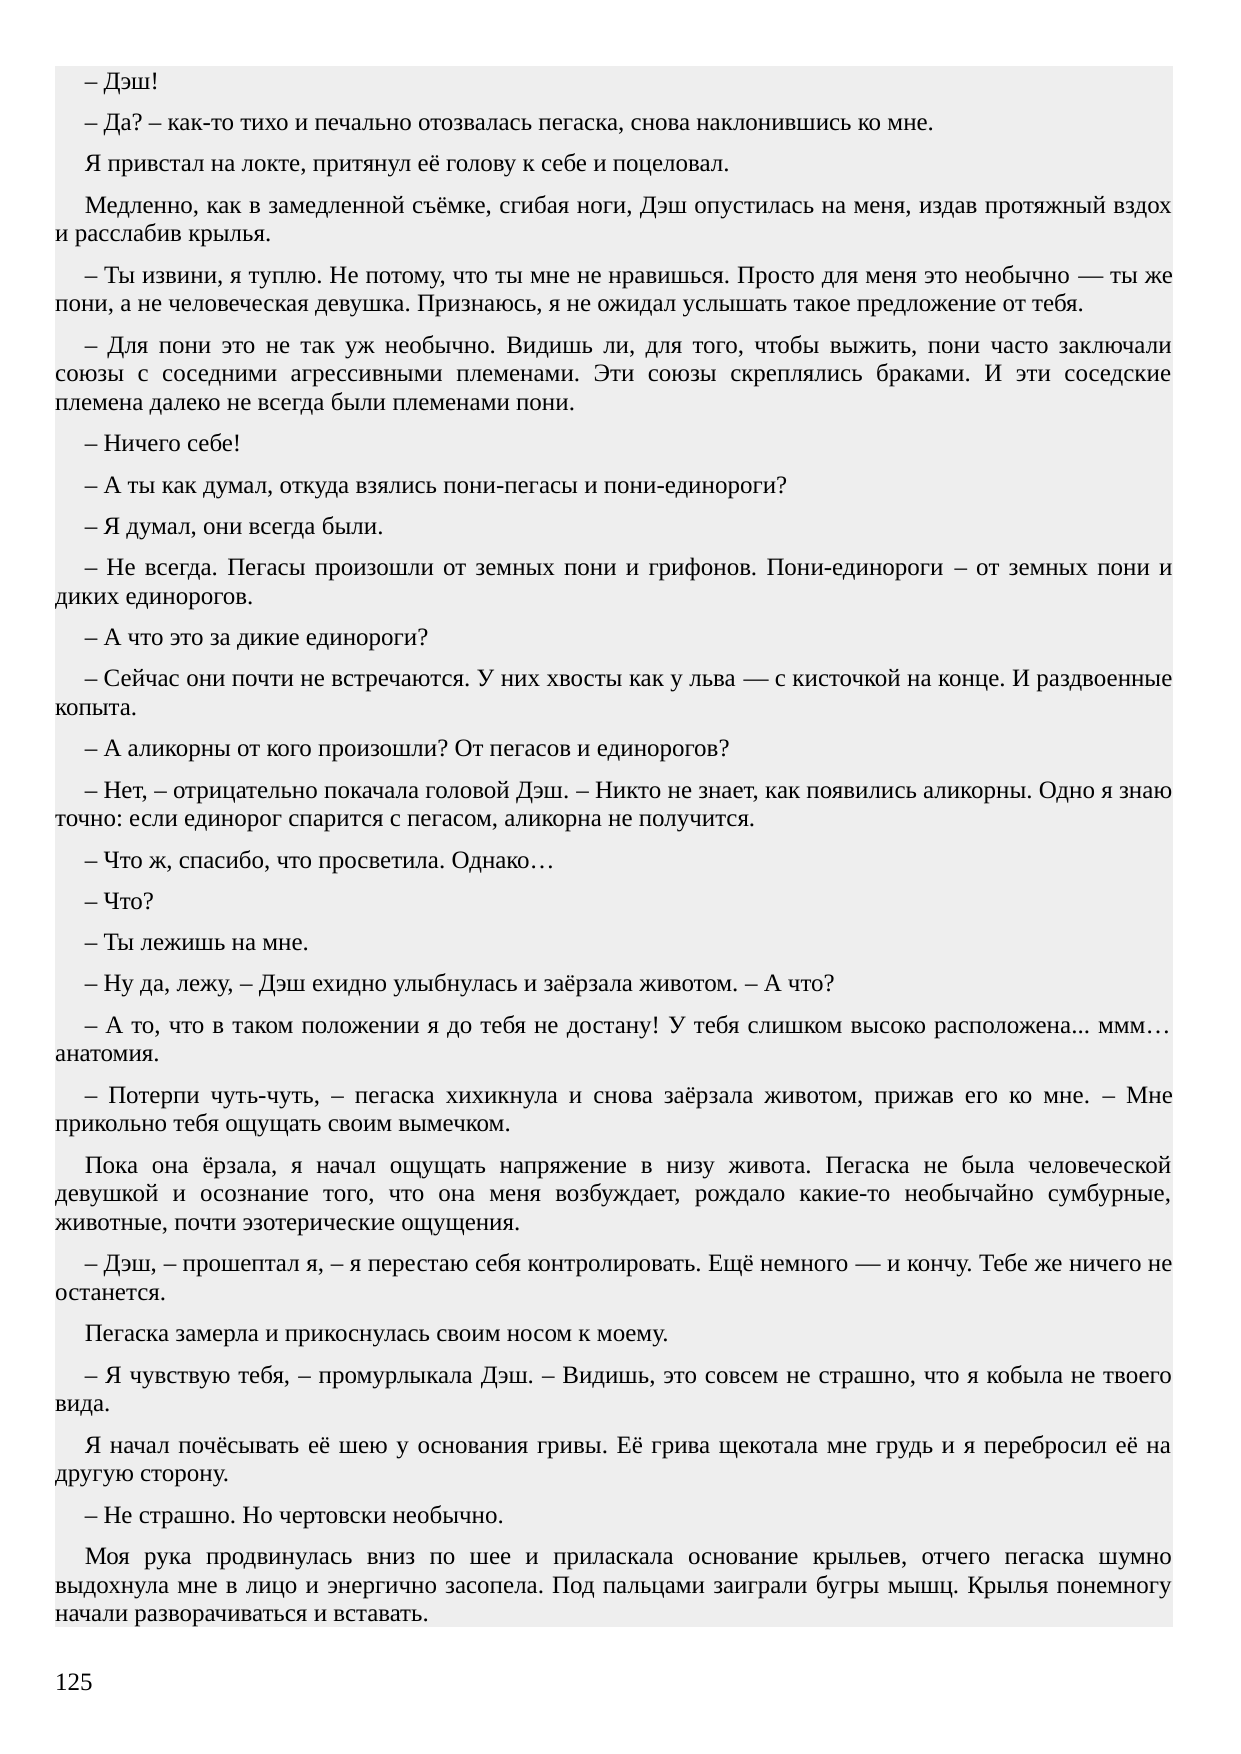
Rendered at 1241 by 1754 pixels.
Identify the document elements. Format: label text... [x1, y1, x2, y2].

text Моя рука продвинулась вниз по шее и приласкала основание крыльев, отчего пегаска шумно выдохнула мне в лицо и энергично засопела. Под пальцами заиграли бугры мышц. Крылья понемногу начали разворачиваться и вставать. [55, 1541, 1173, 1627]
text Пока она ёрзала, я начал ощущать напряжение в низу живота. Пегаска не была человеческой девушкой и осознание того, что она меня возбуждает, рождало какие-то необычайно сумбурные, животные, почти эзотерические ощущения. [55, 1150, 1173, 1236]
text – Я чувствую тебя, – промурлыкала Дэш. – Видишь, это совсем не страшно, что я кобыла не твоего вида. [55, 1360, 1173, 1417]
text – Для пони это не так уж необычно. Видишь ли, для того, чтобы выжить, пони часто заключали союзы с соседними агрессивными племенами. Эти союзы скреплялись браками. И эти соседские племена далеко не всегда были племенами пони. [55, 330, 1173, 416]
text Медленно, как в замедленной съёмке, сгибая ноги, Дэш опустилась на меня, издав протяжный вздох и расслабив крылья. [55, 190, 1173, 247]
text – Дэш! [55, 66, 1173, 95]
text Я привстал на локте, притянул её голову к себе и поцеловал. [55, 148, 1173, 177]
text – Ну да, лежу, – Дэш ехидно улыбнулась и заёрзала животом. – А что? [55, 968, 1173, 997]
text – Что ж, спасибо, что просветила. Однако… [55, 845, 1173, 873]
text – Не страшно. Но чертовски необычно. [55, 1500, 1173, 1528]
text – Ты извини, я туплю. Не потому, что ты мне не нравишься. Просто для меня это необычно — ты же пони, а не человеческая девушка. Признаюсь, я не ожидал услышать такое предложение от тебя. [55, 260, 1173, 317]
text – Нет, – отрицательно покачала головой Дэш. – Никто не знает, как появились аликорны. Одно я знаю точно: если единорог спарится с пегасом, аликорна не получится. [55, 775, 1173, 832]
text Я начал почёсывать её шею у основания гривы. Её грива щекотала мне грудь и я перебросил её на другую сторону. [55, 1430, 1173, 1487]
text – Сейчас они почти не встречаются. У них хвосты как у льва — с кисточкой на конце. И раздвоенные копыта. [55, 663, 1173, 721]
text – Дэш, – прошептал я, – я перестаю себя контролировать. Ещё немного — и кончу. Тебе же ничего не останется. [55, 1248, 1173, 1306]
text – Ничего себе! [55, 428, 1173, 457]
text – А аликорны от кого произошли? От пегасов и единорогов? [55, 733, 1173, 762]
text – А что это за дикие единороги? [55, 622, 1173, 651]
text – А то, что в таком положении я до тебя не достану! У тебя слишком высоко расположена... ммм… анатомия. [55, 1010, 1173, 1067]
text – Потерпи чуть-чуть, – пегаска хихикнула и снова заёрзала животом, прижав его ко мне. – Мне прикольно тебя ощущать своим вымечком. [55, 1080, 1173, 1137]
text – Ты лежишь на мне. [55, 927, 1173, 956]
text – Что? [55, 886, 1173, 915]
text – Да? – как-то тихо и печально отозвалась пегаска, снова наклонившись ко мне. [55, 107, 1173, 136]
text – Я думал, они всегда были. [55, 511, 1173, 540]
text Пегаска замерла и прикоснулась своим носом к моему. [55, 1318, 1173, 1347]
text – Не всегда. Пегасы произошли от земных пони и грифонов. Пони-единороги – от земных пони и диких единорогов. [55, 552, 1173, 610]
text – А ты как думал, откуда взялись пони-пегасы и пони-единороги? [55, 470, 1173, 498]
